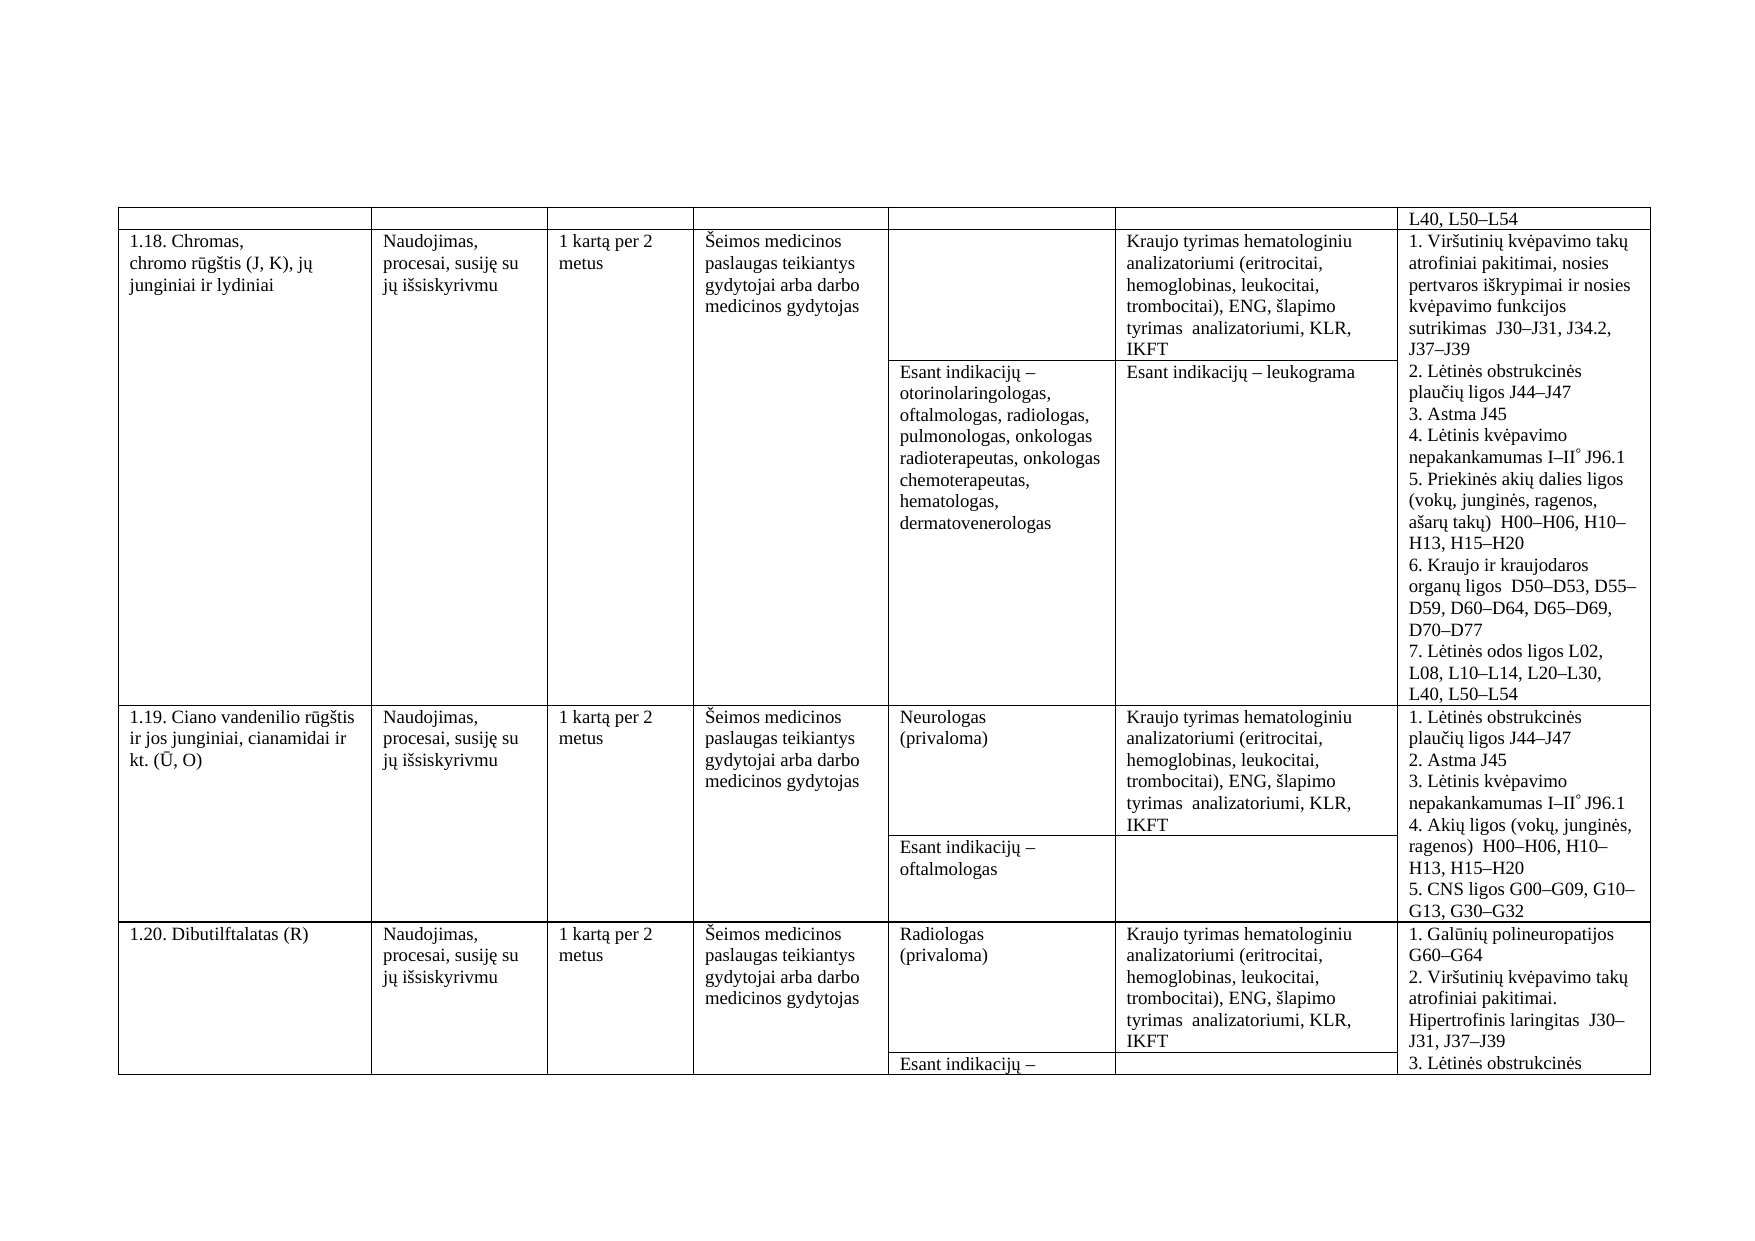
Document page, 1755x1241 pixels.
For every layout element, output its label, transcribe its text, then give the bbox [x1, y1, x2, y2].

table_cell 1.19. Ciano vandenilio rūgštis ir jos junginiai, cianamidai ir kt. (Ū, O) [119, 706, 371, 921]
table_cell 1 kartą per 2 metus [548, 230, 693, 705]
table_cell Šeimos medicinos paslaugas teikiantys gydytojai arba darbo medicinos gydytojas [694, 923, 888, 1074]
table_cell Šeimos medicinos paslaugas teikiantys gydytojai arba darbo medicinos gydytojas [694, 230, 888, 705]
table_cell Esant indikacijų – oftalmologas [889, 836, 1115, 921]
table_cell [889, 208, 1115, 229]
table_cell [1116, 836, 1397, 921]
table_cell Naudojimas, procesai, susiję su jų išsiskyrivmu [372, 230, 547, 705]
table_cell Kraujo tyrimas hematologiniu analizatoriumi (eritrocitai, hemoglobinas, leukocitai, trombocitai), ENG, šlapimo tyrimas analizatoriumi, KLR, IKFT [1116, 923, 1397, 1052]
table_cell 1.18. Chromas, chromo rūgštis (J, K), jų junginiai ir lydiniai [119, 230, 371, 705]
table_cell [1116, 1053, 1397, 1074]
table_cell [119, 208, 371, 229]
table_cell 1 kartą per 2 metus [548, 923, 693, 1074]
table_cell Kraujo tyrimas hematologiniu analizatoriumi (eritrocitai, hemoglobinas, leukocitai, trombocitai), ENG, šlapimo tyrimas analizatoriumi, KLR, IKFT [1116, 706, 1397, 835]
table_cell Šeimos medicinos paslaugas teikiantys gydytojai arba darbo medicinos gydytojas [694, 706, 888, 921]
table_cell [372, 208, 547, 229]
table_cell 1. Viršutinių kvėpavimo takų atrofiniai pakitimai, nosies pertvaros iškrypimai ir nosies kvėpavimo funkcijos sutrikimas J30–J31, J34.2, J37–J39 2. Lėtinės obstrukcinės plaučių ligos J44–J47 3. Astma J45 4. Lėtinis kvėpavimo nepakankamumas I–II J96.1 5. Priekinės akių dalies ligos (vokų, junginės, ragenos, ašarų takų) H00–H06, H10–H13, H15–H20 6. Kraujo ir kraujodaros organų ligos D50–D53, D55–D59, D60–D64, D65–D69, D70–D77 7. Lėtinės odos ligos L02, L08, L10–L14, L20–L30, L40, L50–L54 [1398, 230, 1650, 705]
table_cell [889, 230, 1115, 360]
table_cell Naudojimas, procesai, susiję su jų išsiskyrivmu [372, 706, 547, 921]
table_cell Radiologas (privaloma) [889, 923, 1115, 1052]
table_cell 1 kartą per 2 metus [548, 706, 693, 921]
table_cell 1. Galūnių polineuropatijos G60–G64 2. Viršutinių kvėpavimo takų atrofiniai pakitimai. Hipertrofinis laringitas J30–J31, J37–J39 3. Lėtinės obstrukcinės [1398, 923, 1650, 1074]
table_cell Esant indikacijų – [889, 1053, 1115, 1074]
table_cell [694, 208, 888, 229]
table_cell L40, L50–L54 [1398, 208, 1650, 229]
table_cell Kraujo tyrimas hematologiniu analizatoriumi (eritrocitai, hemoglobinas, leukocitai, trombocitai), ENG, šlapimo tyrimas analizatoriumi, KLR, IKFT [1116, 230, 1397, 360]
table_cell [548, 208, 693, 229]
table_cell 1. Lėtinės obstrukcinės plaučių ligos J44–J47 2. Astma J45 3. Lėtinis kvėpavimo nepakankamumas I–II J96.1 4. Akių ligos (vokų, junginės, ragenos) H00–H06, H10–H13, H15–H20 5. CNS ligos G00–G09, G10–G13, G30–G32 [1398, 706, 1650, 921]
table_cell Neurologas (privaloma) [889, 706, 1115, 835]
table_cell [1116, 208, 1397, 229]
table_cell 1.20. Dibutilftalatas (R) [119, 923, 371, 1074]
table_cell Naudojimas, procesai, susiję su jų išsiskyrivmu [372, 923, 547, 1074]
table_cell Esant indikacijų –otorinolaringologas, oftalmologas, radiologas, pulmonologas, onkologas radioterapeutas, onkologas chemoterapeutas, hematologas, dermatovenerologas [889, 361, 1115, 705]
table_cell Esant indikacijų – leukograma [1116, 361, 1397, 705]
